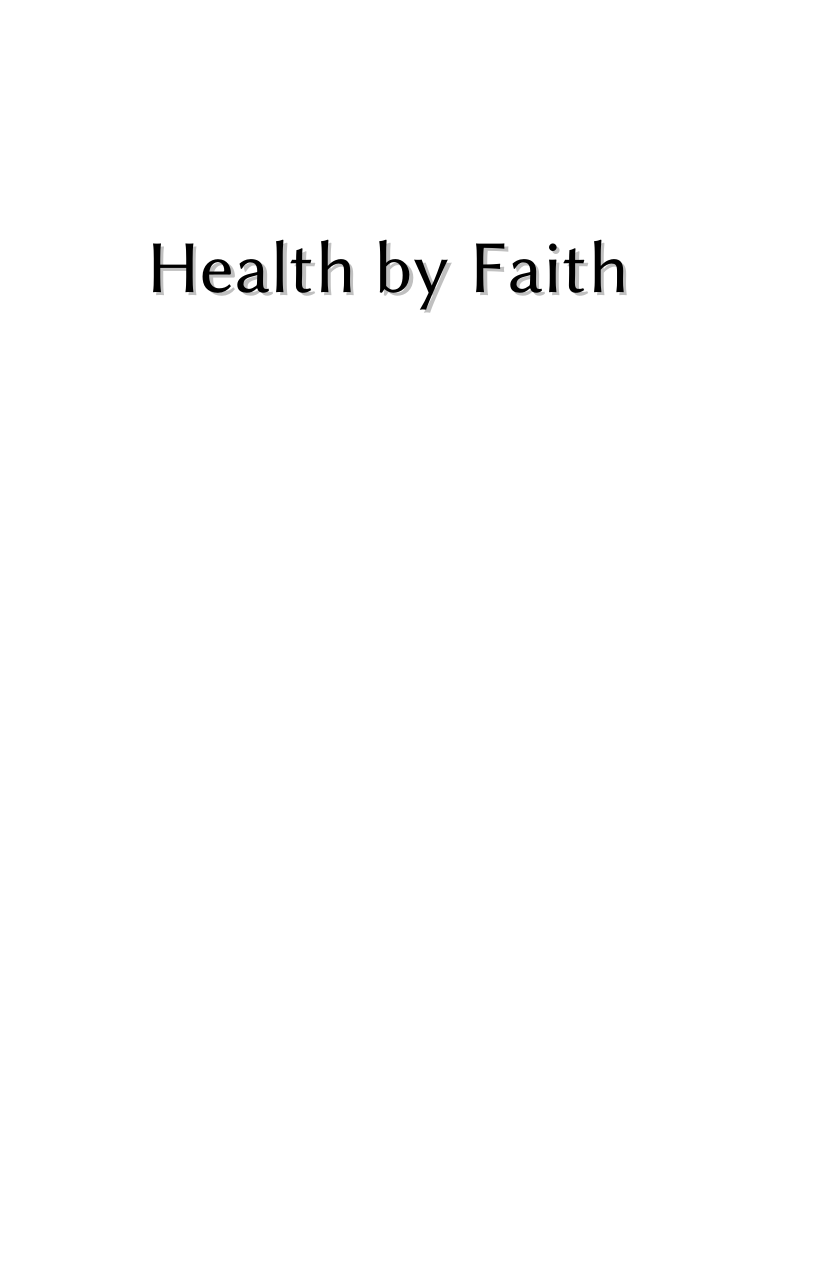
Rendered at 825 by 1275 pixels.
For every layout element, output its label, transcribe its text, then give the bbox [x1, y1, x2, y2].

subtitle Health by Faith [63, 225, 712, 311]
